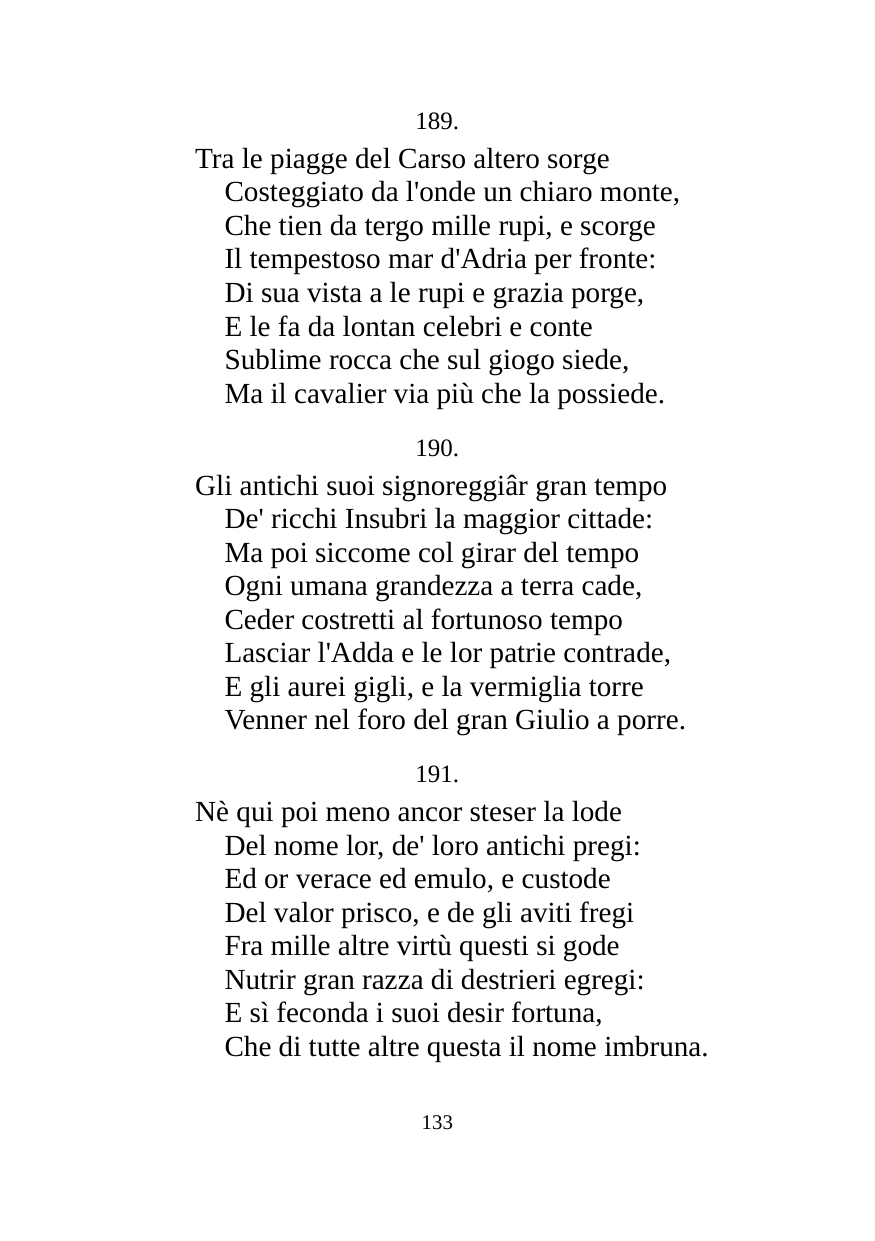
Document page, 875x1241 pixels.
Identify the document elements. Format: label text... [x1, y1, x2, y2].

text Di sua vista a le rupi e grazia porge, [224, 275, 768, 309]
text Tra le piagge del Carso altero sorge [195, 141, 768, 174]
text Costeggiato da l'onde un chiaro monte, [224, 174, 768, 208]
text 189. [106, 106, 768, 135]
text 191. [106, 759, 768, 788]
text Nutrir gran razza di destrieri egregi: [224, 962, 768, 996]
text Che tien da tergo mille rupi, e scorge [224, 208, 768, 242]
text Lasciar l'Adda e le lor patrie contrade, [224, 635, 768, 669]
text Del nome lor, de' loro antichi pregi: [224, 828, 768, 861]
text Fra mille altre virtù questi si gode [224, 928, 768, 962]
text Ogni umana grandezza a terra cade, [224, 568, 768, 602]
text Che di tutte altre questa il nome imbruna. [224, 1029, 768, 1063]
text 190. [106, 433, 768, 462]
text De' ricchi Insubri la maggior cittade: [224, 501, 768, 535]
text Del valor prisco, e de gli aviti fregi [224, 895, 768, 928]
text Gli antichi suoi signoreggiâr gran tempo [195, 468, 768, 501]
text Sublime rocca che sul giogo siede, [224, 342, 768, 376]
text Ed or verace ed emulo, e custode [224, 861, 768, 895]
text Ma poi siccome col girar del tempo [224, 535, 768, 568]
text Ceder costretti al fortunoso tempo [224, 602, 768, 635]
text Venner nel foro del gran Giulio a porre. [224, 702, 768, 736]
text E sì feconda i suoi desir fortuna, [224, 996, 768, 1029]
text E gli aurei gigli, e la vermiglia torre [224, 669, 768, 702]
text E le fa da lontan celebri e conte [224, 309, 768, 342]
text Ma il cavalier via più che la possiede. [224, 376, 768, 409]
text Nè qui poi meno ancor steser la lode [195, 794, 768, 828]
text Il tempestoso mar d'Adria per fronte: [224, 242, 768, 275]
